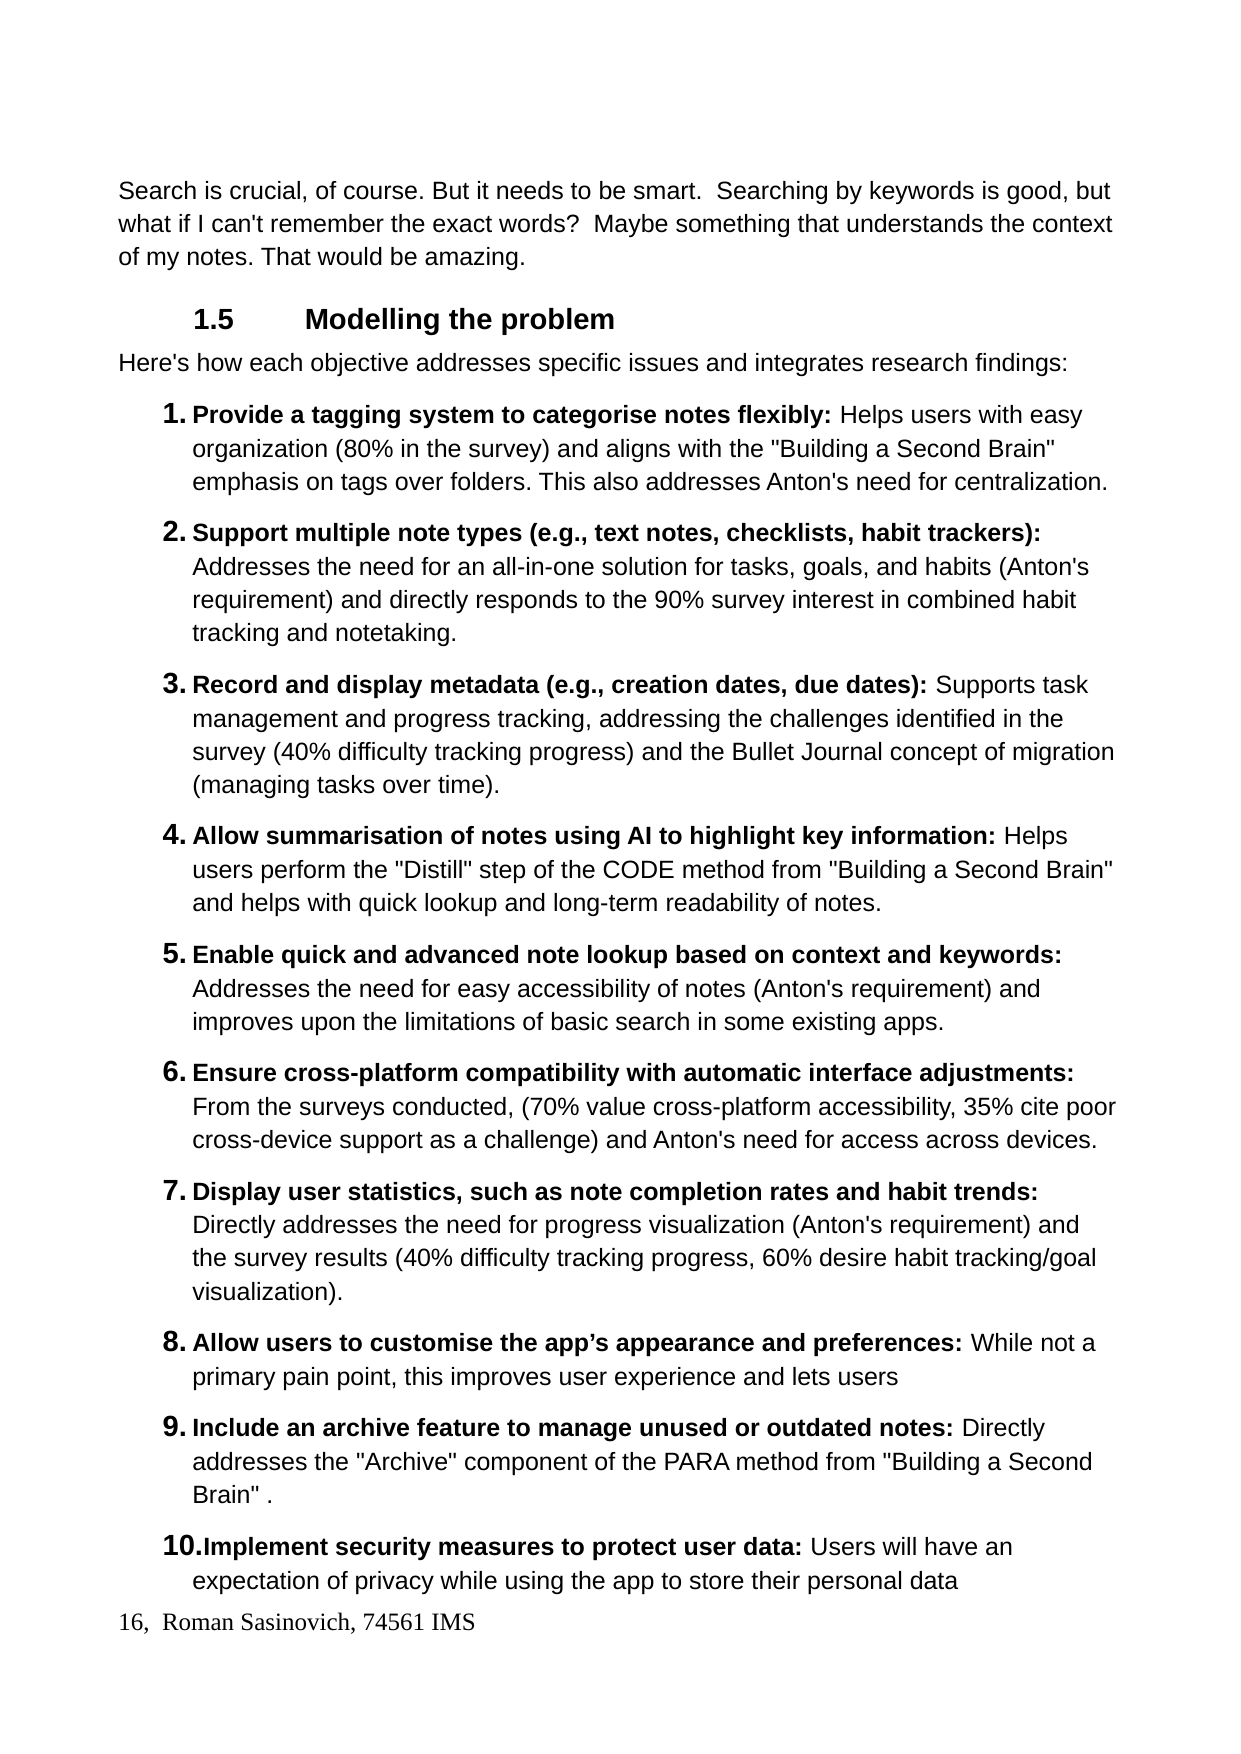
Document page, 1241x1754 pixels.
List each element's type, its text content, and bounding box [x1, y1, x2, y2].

list Provide a tagging system to categorise notes flexibly: Helps users with easy organization (80% in the survey) and aligns with the "Building a Second Brain" emphasis on tags over folders. This also addresses Anton's need for centralization. [162, 396, 1122, 496]
list Enable quick and advanced note lookup based on context and keywords: Addresses the need for easy accessibility of notes (Anton's requirement) and improves upon the limitations of basic search in some existing apps. [162, 936, 1122, 1035]
list Allow summarisation of notes using AI to highlight key information: Helps users perform the "Distill" step of the CODE method from "Building a Second Brain" and helps with quick lookup and long-term readability of notes. [162, 817, 1122, 917]
text Search is crucial, of course. But it needs to be smart. Searching by keywords is good, but what if I can't remember the exact words? Maybe something that understands the context of my notes. That would be amazing. [118, 176, 1122, 271]
list Support multiple note types (e.g., text notes, checklists, habit trackers): Addresses the need for an all-in-one solution for tasks, goals, and habits (Anton's requirement) and directly responds to the 90% survey interest in combined habit tracking and notetaking. [162, 514, 1122, 647]
list Ensure cross-platform compatibility with automatic interface adjustments: From the surveys conducted, (70% value cross-platform accessibility, 35% cite poor cross-device support as a challenge) and Anton's need for access across devices. [162, 1054, 1122, 1154]
list Allow users to customise the app’s appearance and preferences: While not a primary pain point, this improves user experience and lets users [162, 1324, 1122, 1391]
list Display user statistics, such as note completion rates and habit trends: Directly addresses the need for progress visualization (Anton's requirement) and the survey results (40% difficulty tracking progress, 60% desire habit tracking/goal visualization). [162, 1173, 1122, 1305]
list Record and display metadata (e.g., creation dates, due dates): Supports task management and progress tracking, addressing the challenges identified in the survey (40% difficulty tracking progress) and the Bullet Journal concept of migration (managing tasks over time). [162, 666, 1122, 798]
list Include an archive feature to manage unused or outdated notes: Directly addresses the "Archive" component of the PARA method from "Building a Second Brain" . [162, 1409, 1122, 1509]
subtitle Modelling the problem [193, 302, 1122, 336]
list Implement security measures to protect user data: Users will have an expectation of privacy while using the app to store their personal data [162, 1528, 1122, 1594]
text Here's how each objective addresses specific issues and integrates research findings: [118, 348, 1122, 377]
